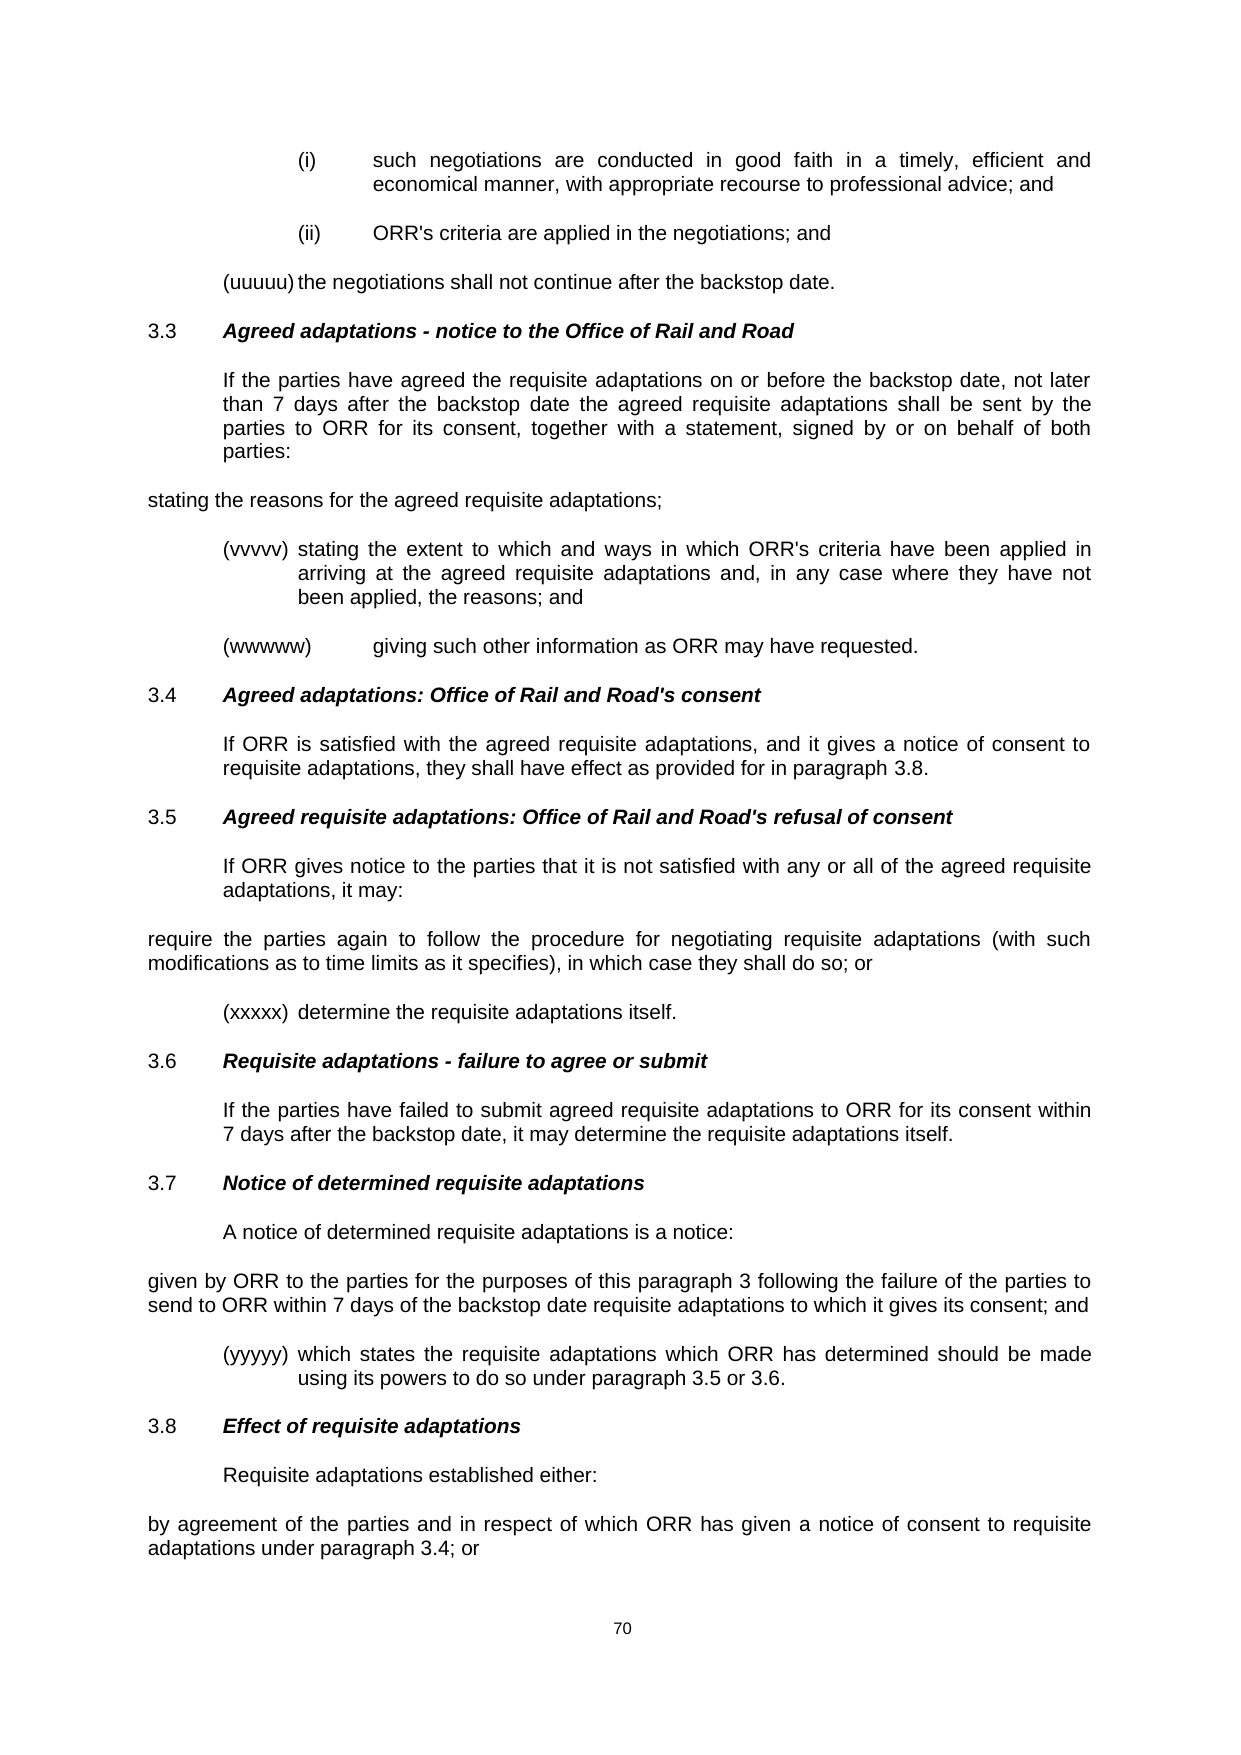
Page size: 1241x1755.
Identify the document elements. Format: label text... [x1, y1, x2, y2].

list Requisite adaptations - failure to agree or submit [148, 1049, 1093, 1073]
text If the parties have failed to submit agreed requisite adaptations to ORR for its consent within 7 days after the backstop date, it may determine the requisite adaptations itself. [223, 1098, 1093, 1146]
subtitle giving such other information as ORR may have requested. [223, 634, 1093, 658]
text Requisite adaptations established either: [223, 1463, 1093, 1487]
list Agreed requisite adaptations: Office of Rail and Road's refusal of consent [148, 805, 1093, 829]
subtitle stating the extent to which and ways in which ORR's criteria have been applied in arriving at the agreed requisite adaptations and, in any case where they have not been applied, the reasons; and [223, 537, 1093, 609]
list Effect of requisite adaptations [148, 1414, 1093, 1438]
subtitle determine the requisite adaptations itself. [223, 1000, 1093, 1024]
subtitle require the parties again to follow the procedure for negotiating requisite adaptations (with such modifications as to time limits as it specifies), in which case they shall do so; or [148, 927, 1093, 975]
subtitle the negotiations shall not continue after the backstop date. [223, 269, 1093, 293]
subtitle which states the requisite adaptations which ORR has determined should be made using its powers to do so under paragraph 3.5 or 3.6. [223, 1341, 1093, 1389]
list Notice of determined requisite adaptations [148, 1171, 1093, 1194]
text If ORR is satisfied with the agreed requisite adaptations, and it gives a notice of consent to requisite adaptations, they shall have effect as provided for in paragraph 3.8. [223, 732, 1093, 780]
subtitle such negotiations are conducted in good faith in a timely, efficient and economical manner, with appropriate recourse to professional advice; and [298, 148, 1093, 196]
list Agreed adaptations - notice to the Office of Rail and Road [148, 318, 1093, 342]
text If the parties have agreed the requisite adaptations on or before the backstop date, not later than 7 days after the backstop date the agreed requisite adaptations shall be sent by the parties to ORR for its consent, together with a statement, signed by or on behalf of both parties: [223, 367, 1093, 463]
text A notice of determined requisite adaptations is a notice: [223, 1219, 1093, 1243]
subtitle given by ORR to the parties for the purposes of this paragraph 3 following the failure of the parties to send to ORR within 7 days of the backstop date requisite adaptations to which it gives its consent; and [148, 1268, 1093, 1316]
subtitle by agreement of the parties and in respect of which ORR has given a notice of consent to requisite adaptations under paragraph 3.4; or [148, 1512, 1093, 1560]
subtitle stating the reasons for the agreed requisite adaptations; [148, 488, 1093, 512]
list Agreed adaptations: Office of Rail and Road's consent [148, 683, 1093, 707]
subtitle ORR's criteria are applied in the negotiations; and [298, 221, 1093, 244]
text If ORR gives notice to the parties that it is not satisfied with any or all of the agreed requisite adaptations, it may: [223, 854, 1093, 902]
